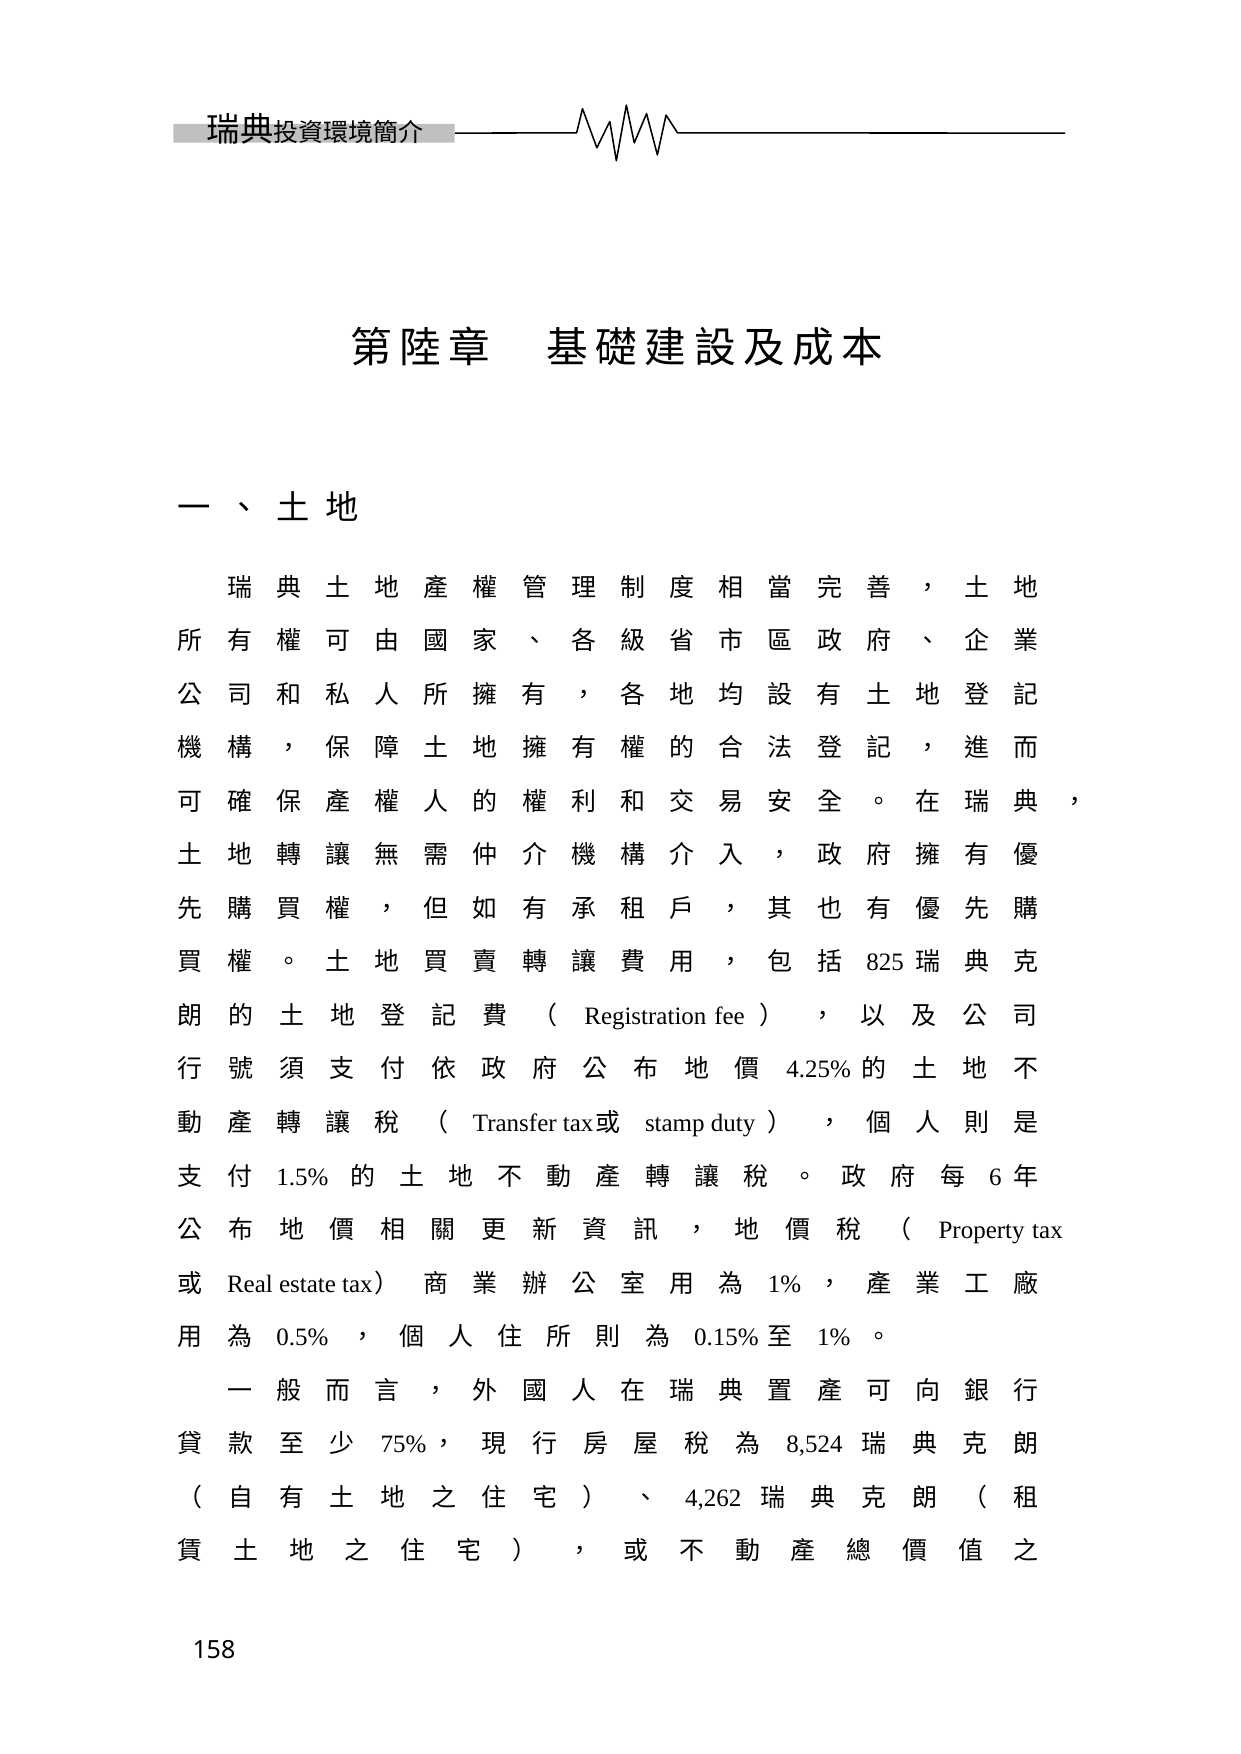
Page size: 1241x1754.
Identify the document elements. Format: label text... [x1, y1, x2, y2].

text 一般而言，外國人在瑞典置產可向銀行貸款至少75%，現行房屋稅為8,524瑞典克朗（自有土地之住宅）、4,262瑞典克朗（租賃土地之住宅），或不動產總價值之 [178, 1362, 1063, 1576]
text 第陸章 基礎建設及成本 [178, 291, 1063, 398]
text 一、土地 [178, 478, 1063, 532]
text 瑞典土地產權管理制度相當完善，土地所有權可由國家、各級省市區政府、企業公司和私人所擁有，各地均設有土地登記機構，保障土地擁有權的合法登記，進而可確保產權人的權利和交易安全。在瑞典，土地轉讓無需仲介機構介入，政府擁有優先購買權，但如有承租戶，其也有優先購買權。土地買賣轉讓費用，包括825瑞典克朗的土地登記費（Registration fee），以及公司行號須支付依政府公布地價4.25%的土地不動產轉讓稅（Transfer tax或stamp duty），個人則是支付1.5%的土地不動產轉讓稅。政府每6年公布地價相關更新資訊，地價稅（Property tax或Real estate tax）商業辦公室用為1%，產業工廠用為0.5%，個人住所則為0.15%至1%。 [178, 558, 1063, 1362]
